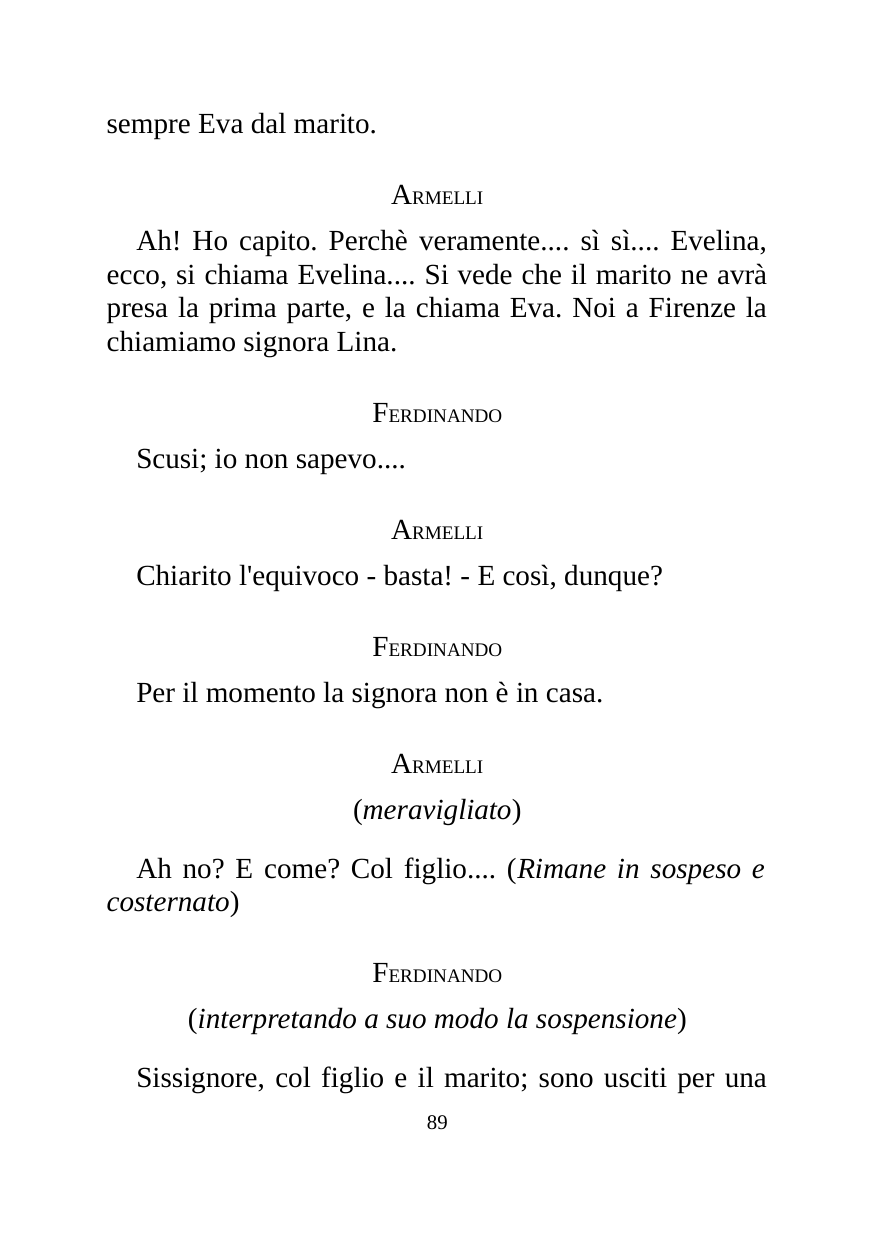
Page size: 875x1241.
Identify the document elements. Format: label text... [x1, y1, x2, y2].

text Ah! Ho capito. Perchè veramente.... sì sì.... Evelina, ecco, si chiama Evelina.... Si vede che il marito ne avrà presa la prima parte, e la chiama Eva. Noi a Firenze la chiamiamo signora Lina. [106, 223, 768, 358]
text Armelli [106, 177, 768, 211]
text Sissignore, col figlio e il marito; sono usciti per una [106, 1060, 768, 1094]
text (interpretando a suo modo la sospensione) [106, 1002, 768, 1035]
text sempre Eva dal marito. [106, 106, 768, 140]
text Ferdinando [106, 956, 768, 989]
text Ferdinando [106, 629, 768, 663]
text Chiarito l'equivoco - basta! - E così, dunque? [106, 558, 768, 592]
text Armelli [106, 512, 768, 546]
text Ferdinando [106, 395, 768, 429]
text Armelli [106, 746, 768, 780]
text Scusi; io non sapevo.... [106, 441, 768, 475]
text Per il momento la signora non è in casa. [106, 675, 768, 709]
text (meravigliato) [106, 792, 768, 826]
text Ah no? E come? Col figlio.... (Rimane in sospeso e costernato) [106, 851, 768, 918]
